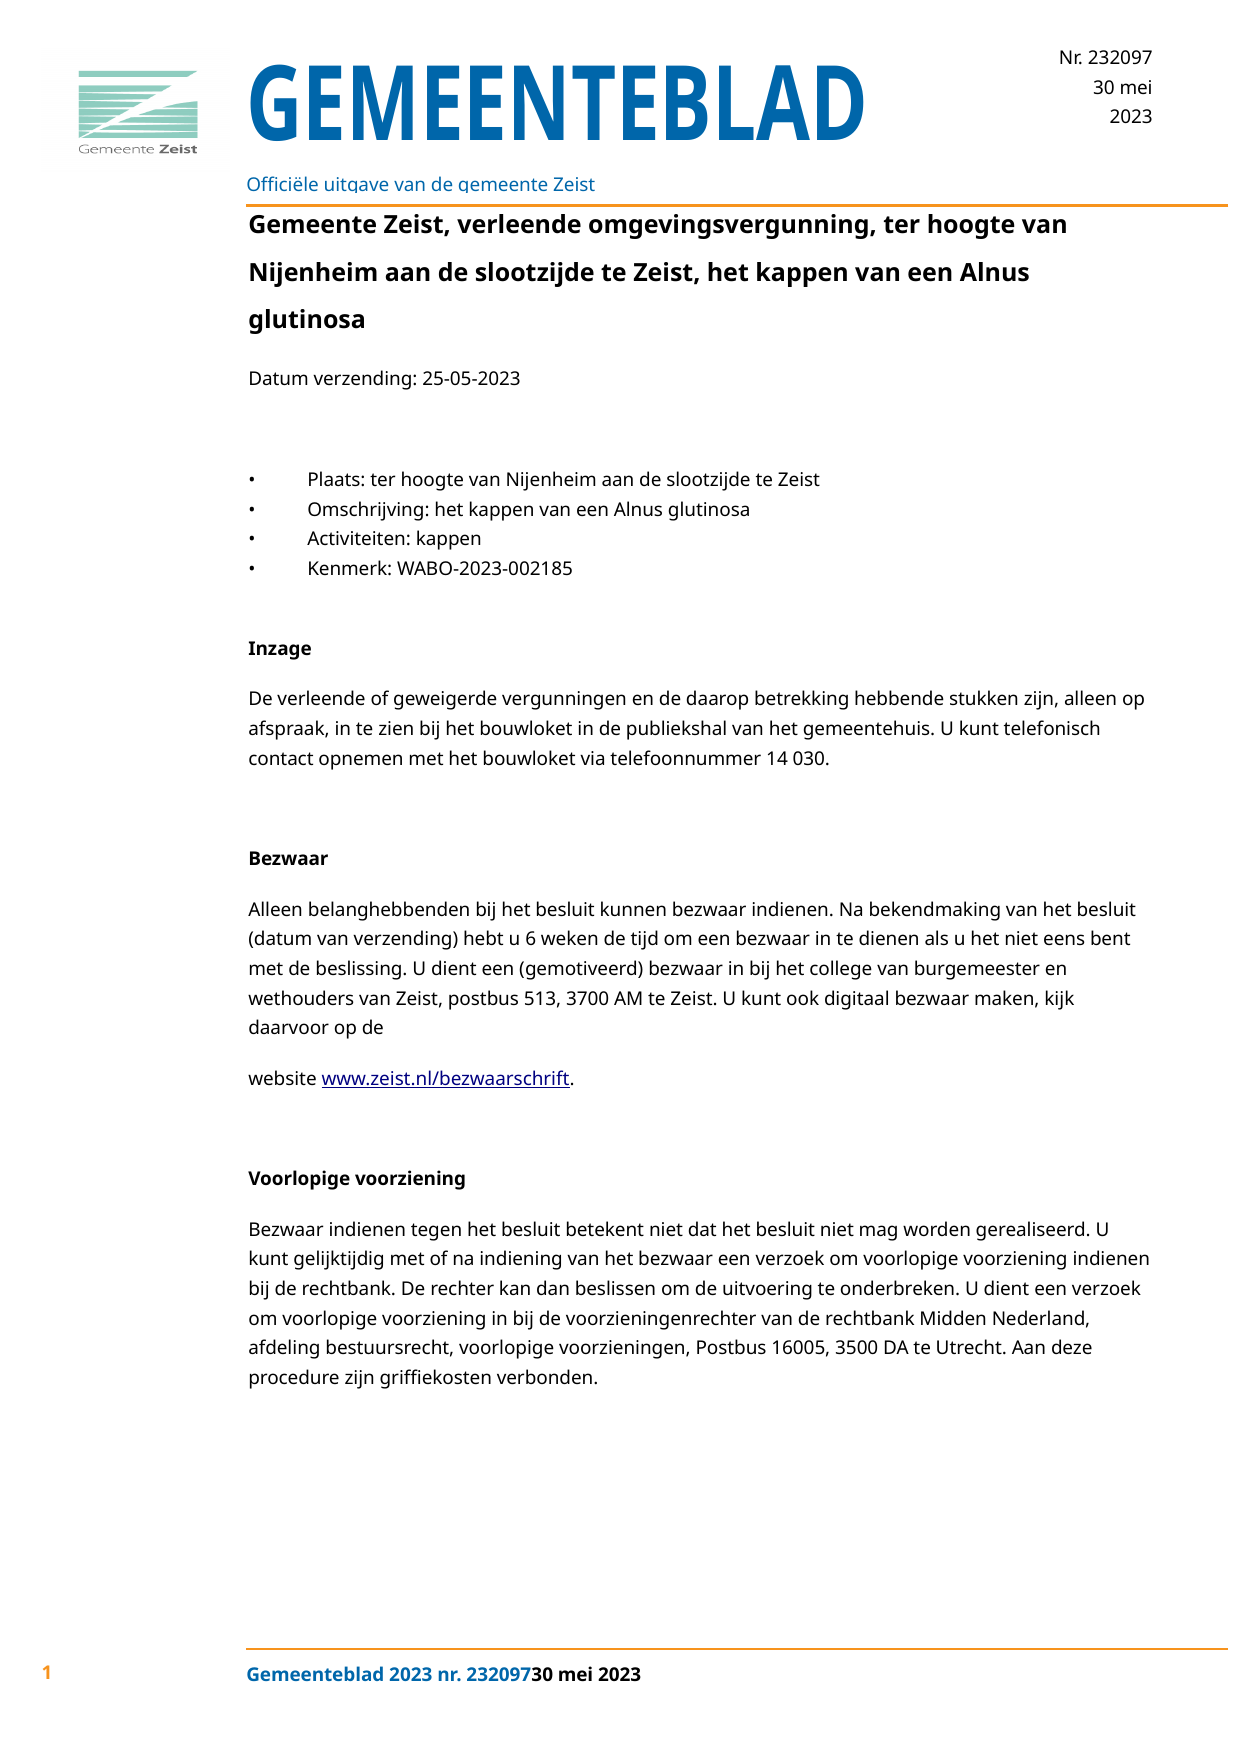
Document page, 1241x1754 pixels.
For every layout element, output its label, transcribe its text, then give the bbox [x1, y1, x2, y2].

text Inzage [248, 635, 1152, 661]
text De verleende of geweigerde vergunningen en de daarop betrekking hebbende stukken zijn, alleen op afspraak, in te zien bij het bouwloket in de publiekshal van het gemeentehuis. U kunt telefonisch contact opnemen met het bouwloket via telefoonnummer 14 030. [248, 686, 1152, 770]
text Gemeente Zeist, verleende omgevingsvergunning, ter hoogte van Nijenheim aan de slootzijde te Zeist, het kappen van een Alnus glutinosa [248, 207, 1152, 336]
text Bezwaar [248, 846, 1152, 871]
list Activiteiten: kappen [248, 526, 1152, 551]
list Plaats: ter hoogte van Nijenheim aan de slootzijde te Zeist [248, 466, 1152, 492]
text Datum verzending: 25-05-2023 [248, 366, 1152, 391]
picture [41, 47, 231, 172]
text Bezwaar indienen tegen het besluit betekent niet dat het besluit niet mag worden gerealiseerd. U kunt gelijktijdig met of na indiening van het bezwaar een verzoek om voorlopige voorziening indienen bij de rechtbank. De rechter kan dan beslissen om de uitvoering te onderbreken. U dient een verzoek om voorlopige voorziening in bij de voorzieningenrechter van de rechtbank Midden Nederland, afdeling bestuursrecht, voorlopige voorzieningen, Postbus 16005, 3500 DA te Utrecht. Aan deze procedure zijn griffiekosten verbonden. [248, 1216, 1152, 1389]
text Alleen belanghebbenden bij het besluit kunnen bezwaar indienen. Na bekendmaking van het besluit (datum van verzending) hebt u 6 weken de tijd om een bezwaar in te dienen als u het niet eens bent met de beslissing. U dient een (gemotiveerd) bezwaar in bij het college van burgemeester en wethouders van Zeist, postbus 513, 3700 AM te Zeist. U kunt ook digitaal bezwaar maken, kijk daarvoor op de [248, 896, 1152, 1040]
text Voorlopige voorziening [248, 1166, 1152, 1191]
text website www.zeist.nl/bezwaarschrift. [248, 1065, 1152, 1090]
list Omschrijving: het kappen van een Alnus glutinosa [248, 496, 1152, 522]
list Kenmerk: WABO-2023-002185 [248, 555, 1152, 581]
